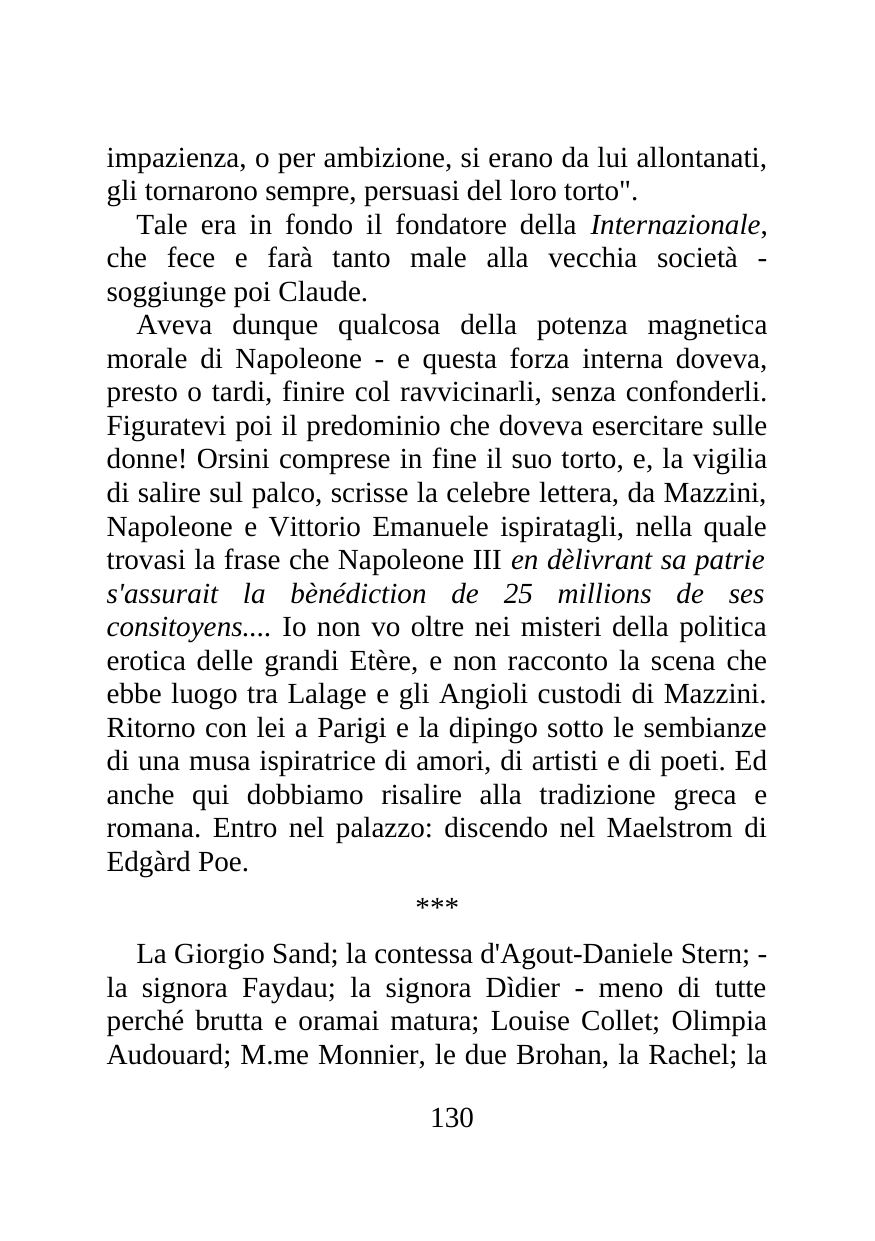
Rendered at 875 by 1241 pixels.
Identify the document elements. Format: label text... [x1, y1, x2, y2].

text La Giorgio Sand; la contessa d'Agout-Daniele Stern; - la signora Faydau; la signora Dìdier - meno di tutte perché brutta e oramai matura; Louise Collet; Olimpia Audouard; M.me Monnier, le due Brohan, la Rachel; la [106, 936, 768, 1070]
text impazienza, o per ambizione, si erano da lui allontanati, gli tornarono sempre, persuasi del loro torto". [106, 140, 768, 207]
text Aveva dunque qualcosa della potenza magnetica morale di Napoleone - e questa forza interna doveva, presto o tardi, finire col ravvicinarli, senza confonderli. Figuratevi poi il predominio che doveva esercitare sulle donne! Orsini comprese in fine il suo torto, e, la vigilia di salire sul palco, scrisse la celebre lettera, da Mazzini, Napoleone e Vittorio Emanuele ispiratagli, nella quale trovasi la frase che Napoleone III en dèlivrant sa patrie s'assurait la bènédiction de 25 millions de ses consitoyens.... Io non vo oltre nei misteri della politica erotica delle grandi Etère, e non racconto la scena che ebbe luogo tra Lalage e gli Angioli custodi di Mazzini. Ritorno con lei a Parigi e la dipingo sotto le sembianze di una musa ispiratrice di amori, di artisti e di poeti. Ed anche qui dobbiamo risalire alla tradizione greca e romana. Entro nel palazzo: discendo nel Maelstrom di Edgàrd Poe. [106, 307, 768, 878]
text Tale era in fondo il fondatore della Internazionale, che fece e farà tanto male alla vecchia società - soggiunge poi Claude. [106, 207, 768, 307]
text *** [106, 890, 768, 924]
